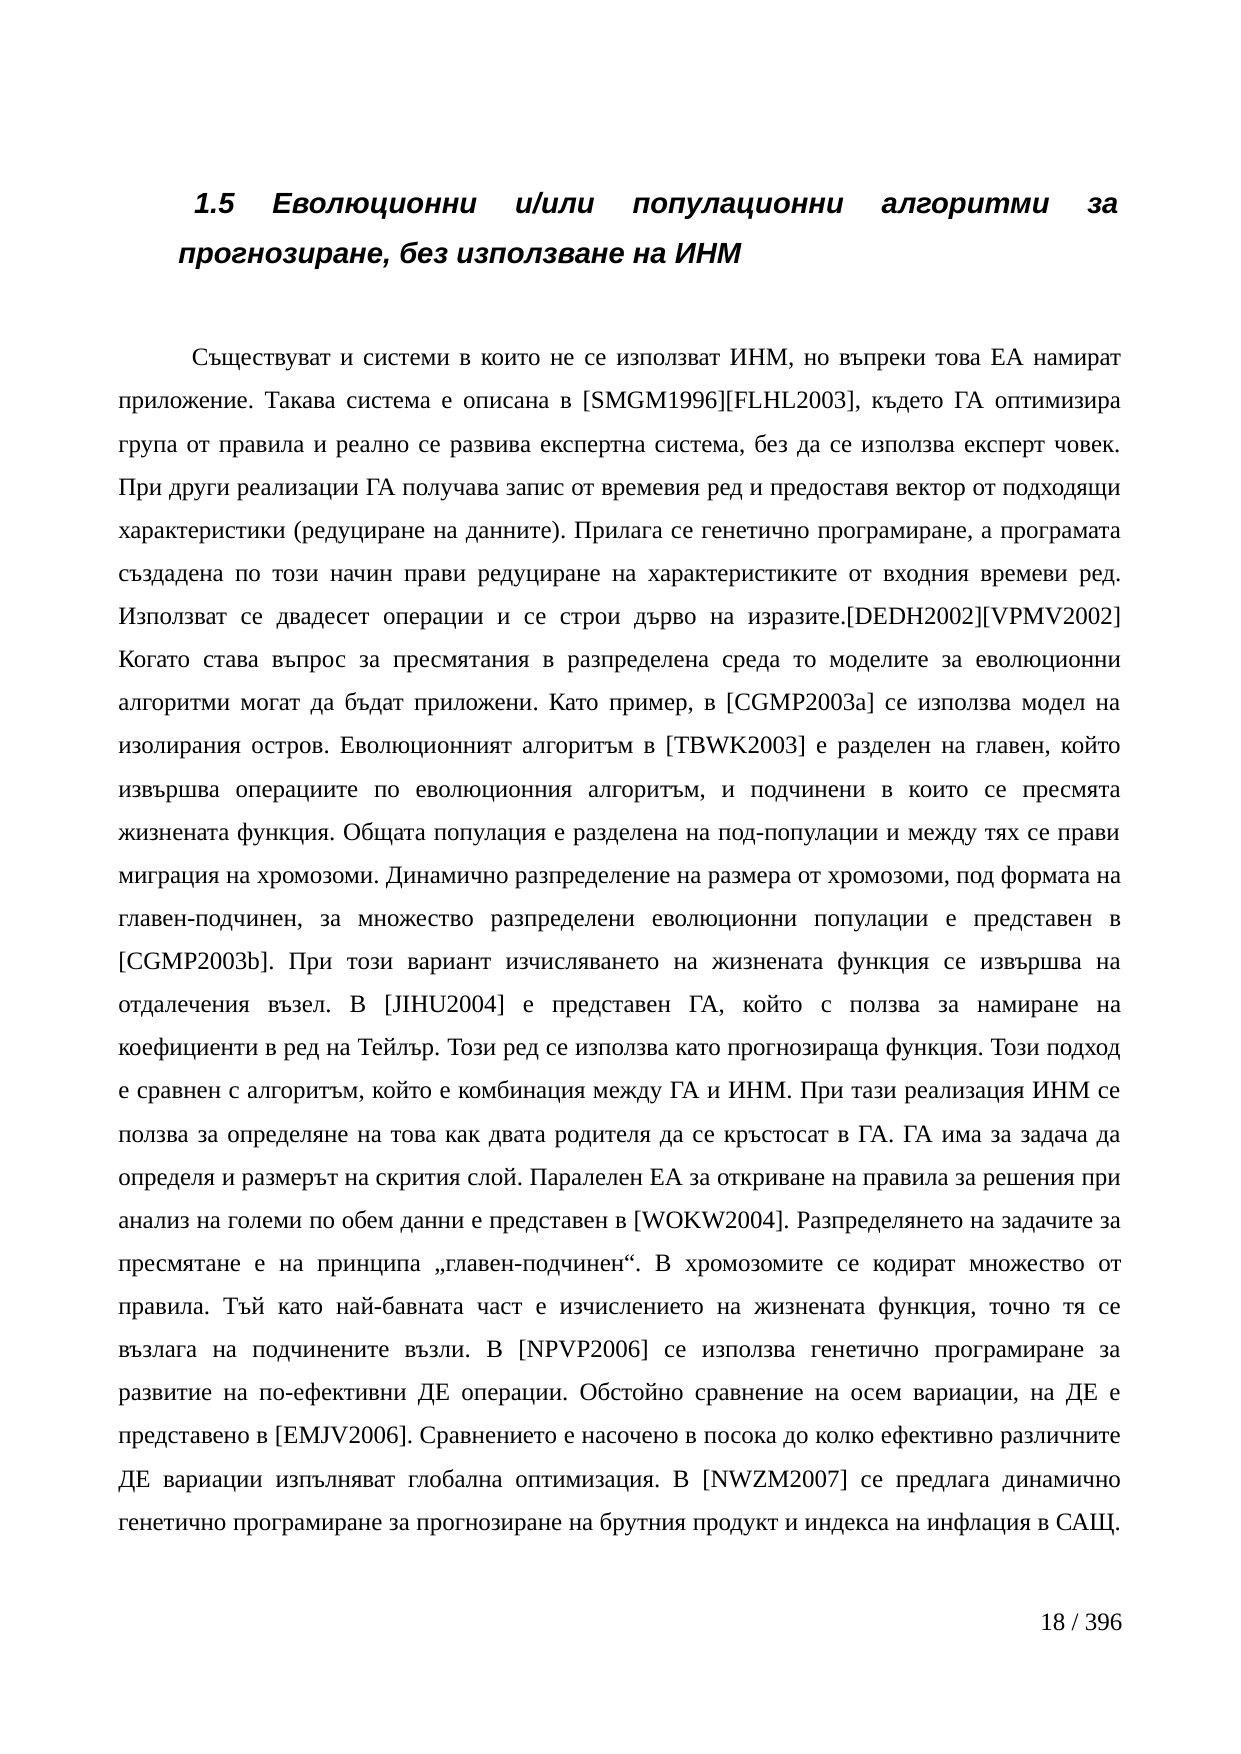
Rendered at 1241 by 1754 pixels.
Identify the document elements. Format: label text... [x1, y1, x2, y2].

text Съществуват и системи в които не се използват ИНМ, но въпреки това ЕА намират приложение. Такава система е описана в [SMGM1996][FLHL2003], където ГА оптимизира група от правила и реално се развива експертна система, без да се използва експерт човек. При други реализации ГА получава запис от времевия ред и предоставя вектор от подходящи характеристики (редуциране на данните). Прилага се генетично програмиране, а програмата създадена по този начин прави редуциране на характеристиките от входния времеви ред. Използват се двадесет операции и се строи дърво на изразите.[DEDH2002][VPMV2002] Когато става въпрос за пресмятания в разпределена среда то моделите за еволюционни алгоритми могат да бъдат приложени. Като пример, в [CGMP2003a] се използва модел на изолирания остров. Еволюционният алгоритъм в [TBWK2003] е разделен на главен, който извършва операциите по еволюционния алгоритъм, и подчинени в които се пресмята жизнената функция. Общата популация е разделена на под-популации и между тях се прави миграция на хромозоми. Динамично разпределение на размера от хромозоми, под формата на главен-подчинен, за множество разпределени еволюционни популации е представен в [CGMP2003b]. При този вариант изчисляването на жизнената функция се извършва на отдалечения възел. В [JIHU2004] е представен ГА, който с ползва за намиране на коефициенти в ред на Тейлър. Този ред се използва като прогнозираща функция. Този подход е сравнен с алгоритъм, който е комбинация между ГА и ИНМ. При тази реализация ИНМ се ползва за определяне на това как двата родителя да се кръстосат в ГА. ГА има за задача да определя и размерът на скрития слой. Паралелен ЕА за откриване на правила за решения при анализ на големи по обем данни е представен в [WOKW2004]. Разпределянето на задачите за пресмятане е на принципа „главен-подчинен“. В хромозомите се кодират множество от правила. Тъй като най-бавната част е изчислението на жизнената функция, точно тя се възлага на подчинените възли. В [NPVP2006] се използва генетично програмиране за развитие на по-ефективни ДЕ операции. Обстойно сравнение на осем вариации, на ДЕ е представено в [EMJV2006]. Сравнението е насочено в посока до колко ефективно различните ДЕ вариации изпълняват глобална оптимизация. В [NWZM2007] се предлага динамично генетично програмиране за прогнозиране на брутния продукт и индекса на инфлация в САЩ. [118, 342, 1122, 1536]
subtitle 1.5 Еволюционни и/или популационни алгоритми за прогнозиране, без използване на ИНМ [118, 186, 1122, 270]
